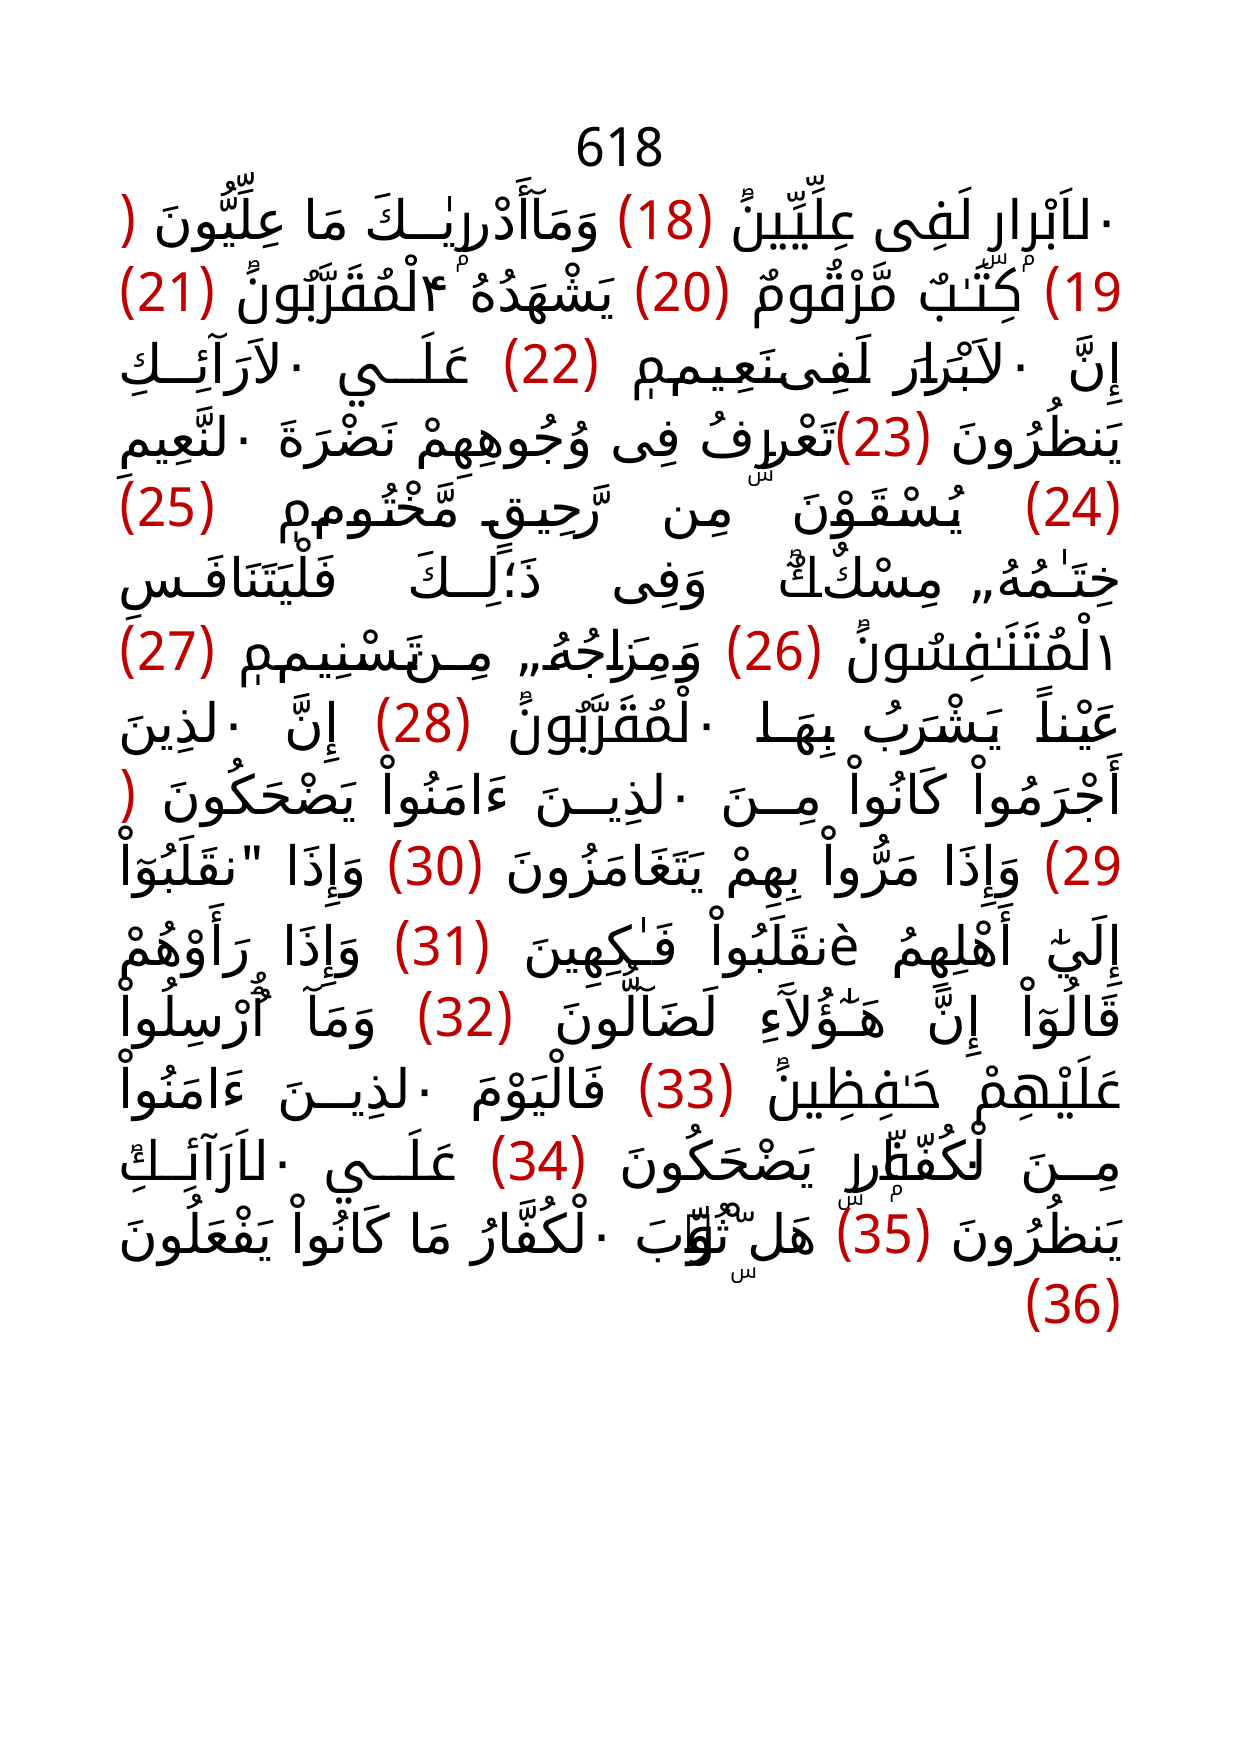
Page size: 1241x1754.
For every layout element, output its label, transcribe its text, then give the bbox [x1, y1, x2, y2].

text 618 [118, 118, 1122, 189]
text ۰لاَبْرۭارۣ لَفِى عِلِّيِّينَؐ (18) وَمَآ أَدْرۭيٰــكَ مَا عِلِّيُّونَ (19) كِتَـٰبٌ مَّرْقُومٌ (20) يَشْهَدُهُ ۴لْمُقَرَّبُونَؐ (21) إِنَّ ۰لاَبْرَارَ لَفِى نَعِيمٖ (22) عَلَــي ۰لاَرَآئِــكِ يَنظُرُونَ (23) تَعْرۣفُ فِى وُجُوهِهِمْ نَضْرَةَ ۰لنَّعِيمِ (24) يُسْقَوْنَ مِن رَّحِيقٍ مَّخْتُومٖ (25) خِتَـٰمُهُ„ مِسْكٌؐ وَفِى ذَ؛لِــكَ فَلْيَتَنَافَـسِ ۱لْمُتَنَـٰفِسُونَؐ (26) وَمِزَاجُهُ„ مِــن تَسْنِيمٖ (27) عَيْناً يَشْرَبُ بِهَا ۰لْمُقَرَّبُونَؐ (28) إِنَّ ۰لذِينَ أَجْرَمُواْ كَانُواْ مِــنَ ۰لذِيــنَ ءَامَنُواْ يَضْحَكُونَ (29) وَإِذَا مَرُّواْ بِهِمْ يَتَغَامَزُونَ (30) وَإِذَا "نقَلَبُوٓاْ إِلَيٰٓ أَهْلِهِمُ èنقَلَبُواْ فَـٰكِهِينَ (31) وَإِذَا رَأَوْهُمْ قَالُوٓاْ إِنَّ هَـٰٓؤُلآَءِ لَضَآلُّونَ (32) وَمَآ ٱُرْسِلُواْ عَلَيْهِمْ حَـٰفِظِينَؐ (33) فَالْيَوْمَ ۰لذِيــنَ ءَامَنُواْ مِــنَ ۰لْكُفّۭارۣ يَضْحَكُونَ (34) عَلَــي ۰لاَرَآئِــكِؐ يَنظُرُونَ (35) هَلْ ثُوّۣبَ ۰لْكُفَّارُ مَا كَانُواْ يَفْعَلُونَ (36) [118, 189, 1122, 1346]
